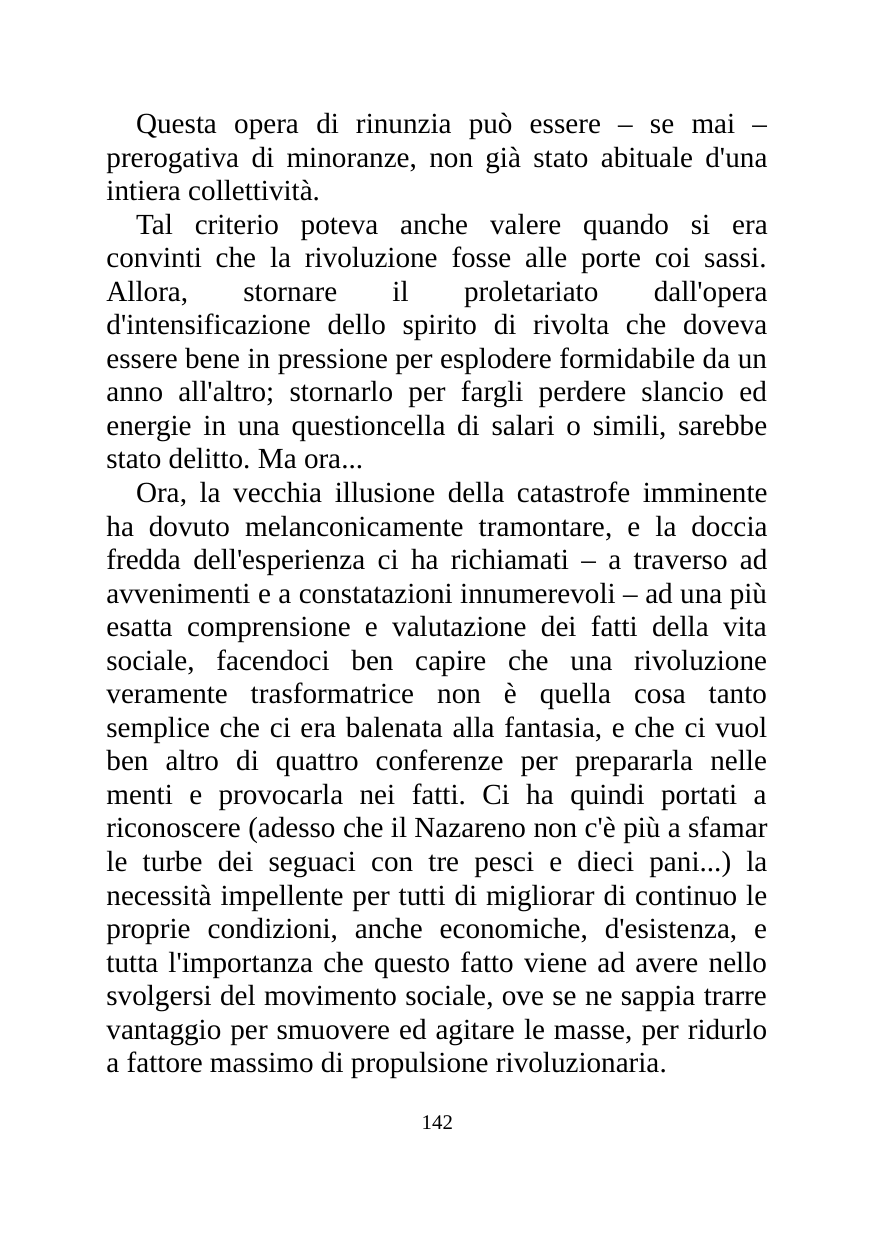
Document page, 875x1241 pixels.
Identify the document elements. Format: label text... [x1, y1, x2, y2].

text Tal criterio poteva anche valere quando si era convinti che la rivoluzione fosse alle porte coi sassi. Allora, stornare il proletariato dall'opera d'intensificazione dello spirito di rivolta che doveva essere bene in pressione per esplodere formidabile da un anno all'altro; stornarlo per fargli perdere slancio ed energie in una questioncella di salari o simili, sarebbe stato delitto. Ma ora... [106, 207, 768, 475]
text Ora, la vecchia illusione della catastrofe imminente ha dovuto melanconicamente tramontare, e la doccia fredda dell'esperienza ci ha richiamati – a traverso ad avvenimenti e a constatazioni innumerevoli – ad una più esatta comprensione e valutazione dei fatti della vita sociale, facendoci ben capire che una rivoluzione veramente trasformatrice non è quella cosa tanto semplice che ci era balenata alla fantasia, e che ci vuol ben altro di quattro conferenze per prepararla nelle menti e provocarla nei fatti. Ci ha quindi portati a riconoscere (adesso che il Nazareno non c'è più a sfamar le turbe dei seguaci con tre pesci e dieci pani...) la necessità impellente per tutti di migliorar di continuo le proprie condizioni, anche economiche, d'esistenza, e tutta l'importanza che questo fatto viene ad avere nello svolgersi del movimento sociale, ove se ne sappia trarre vantaggio per smuovere ed agitare le masse, per ridurlo a fattore massimo di propulsione rivoluzionaria. [106, 475, 768, 1079]
text Questa opera di rinunzia può essere – se mai – prerogativa di minoranze, non già stato abituale d'una intiera collettività. [106, 106, 768, 207]
